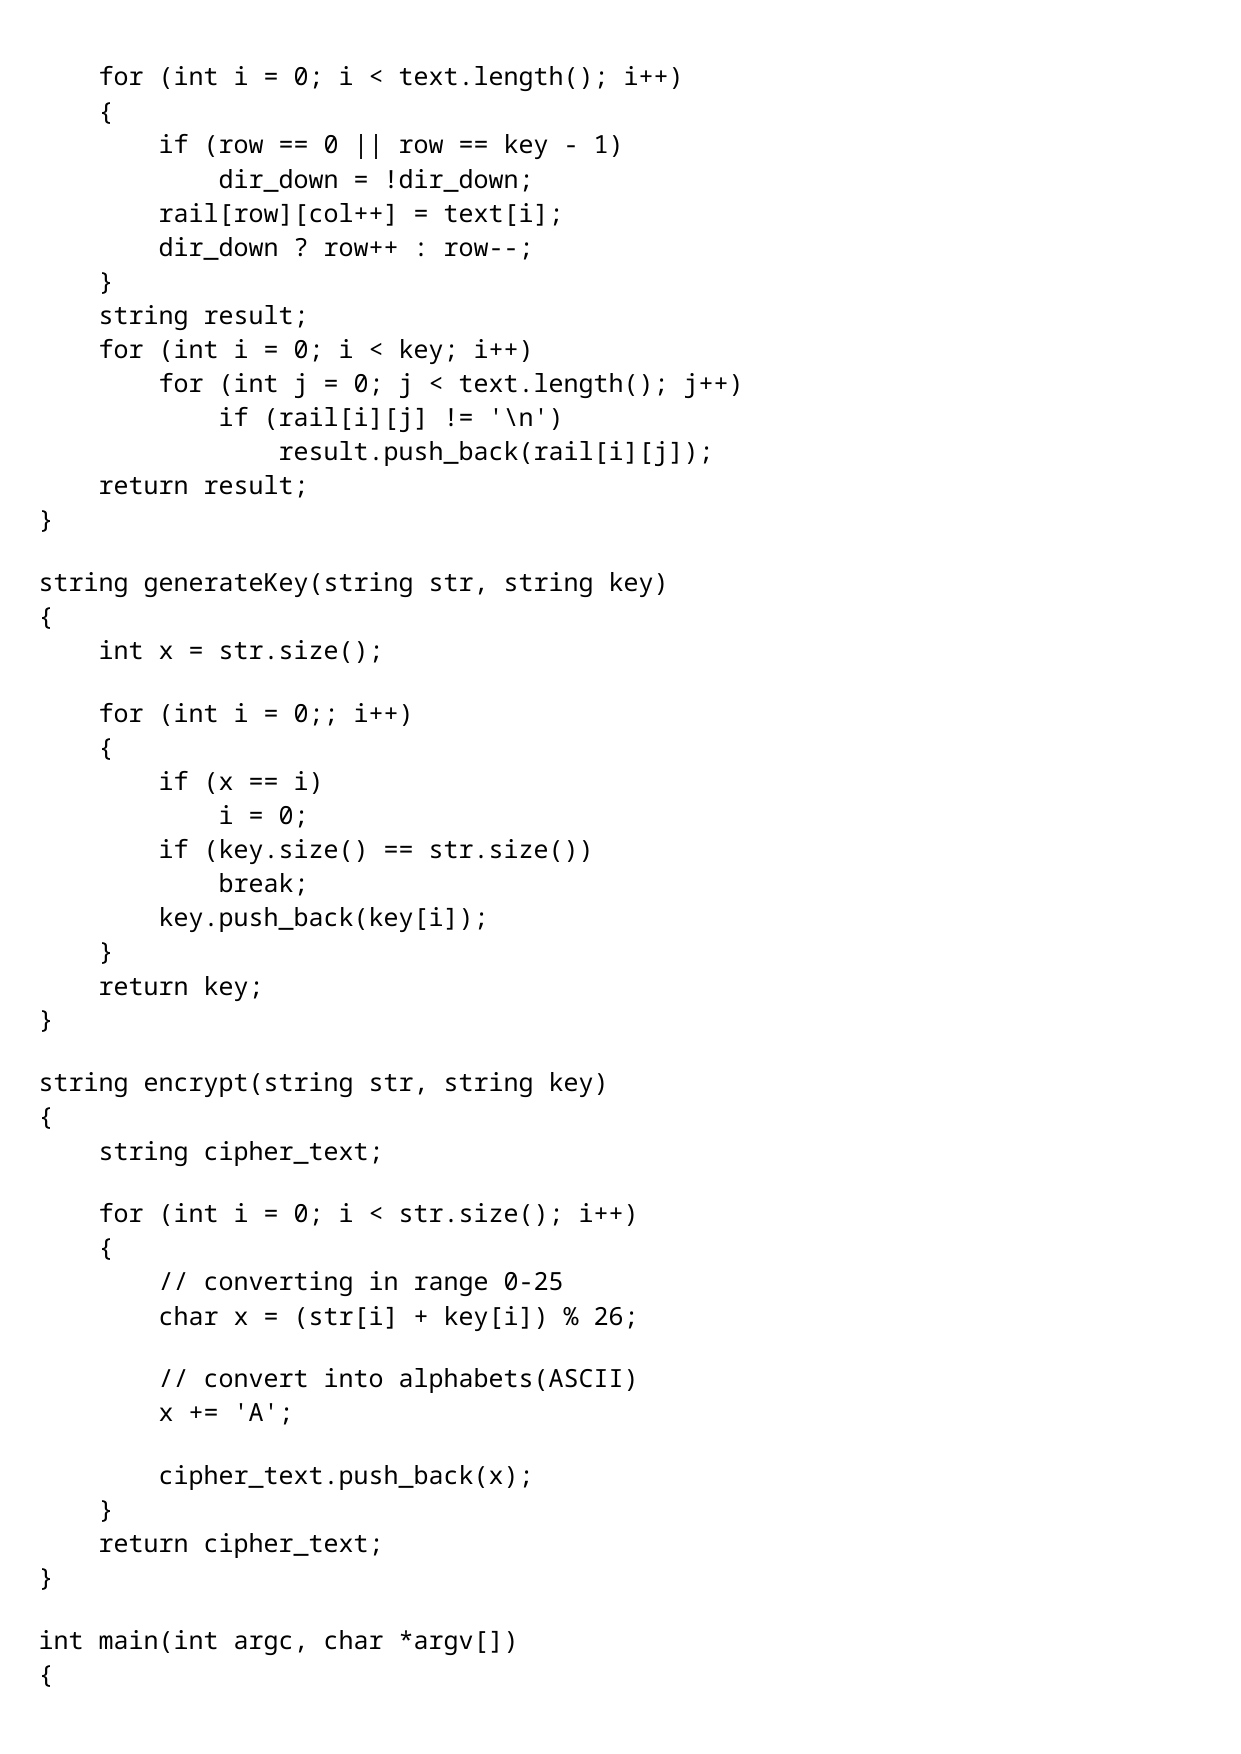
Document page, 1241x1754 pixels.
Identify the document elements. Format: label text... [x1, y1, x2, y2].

text i = 0; [38, 798, 1185, 832]
text return key; [38, 968, 1185, 1002]
text // convert into alphabets(ASCII) [38, 1361, 1185, 1395]
text } [38, 1492, 1185, 1526]
text } [38, 1002, 1185, 1036]
text if (rail[i][j] != '\n') [38, 400, 1185, 434]
text return result; [38, 468, 1185, 502]
text { [38, 1099, 1185, 1133]
text x += 'A'; [38, 1395, 1185, 1429]
text if (key.size() == str.size()) [38, 832, 1185, 866]
text dir_down = !dir_down; [38, 161, 1185, 195]
text int x = str.size(); [38, 633, 1185, 667]
text { [38, 599, 1185, 633]
text // converting in range 0-25 [38, 1264, 1185, 1298]
text cipher_text.push_back(x); [38, 1458, 1185, 1492]
text break; [38, 866, 1185, 900]
text { [38, 1230, 1185, 1264]
text return cipher_text; [38, 1526, 1185, 1560]
text for (int i = 0; i < key; i++) [38, 332, 1185, 366]
text for (int j = 0; j < text.length(); j++) [38, 366, 1185, 400]
text string cipher_text; [38, 1133, 1185, 1167]
text dir_down ? row++ : row--; [38, 229, 1185, 263]
text char x = (str[i] + key[i]) % 26; [38, 1298, 1185, 1332]
text if (x == i) [38, 764, 1185, 798]
text rail[row][col++] = text[i]; [38, 195, 1185, 229]
text } [38, 263, 1185, 297]
text string encrypt(string str, string key) [38, 1065, 1185, 1099]
text key.push_back(key[i]); [38, 900, 1185, 934]
text result.push_back(rail[i][j]); [38, 434, 1185, 468]
text } [38, 934, 1185, 968]
text for (int i = 0; i < text.length(); i++) [38, 59, 1185, 93]
text if (row == 0 || row == key - 1) [38, 127, 1185, 161]
text } [38, 1560, 1185, 1594]
text string result; [38, 297, 1185, 332]
text for (int i = 0;; i++) [38, 696, 1185, 730]
text } [38, 502, 1185, 536]
text { [38, 1657, 1185, 1691]
text string generateKey(string str, string key) [38, 565, 1185, 599]
text int main(int argc, char *argv[]) [38, 1623, 1185, 1657]
text for (int i = 0; i < str.size(); i++) [38, 1196, 1185, 1230]
text { [38, 730, 1185, 764]
text { [38, 93, 1185, 127]
